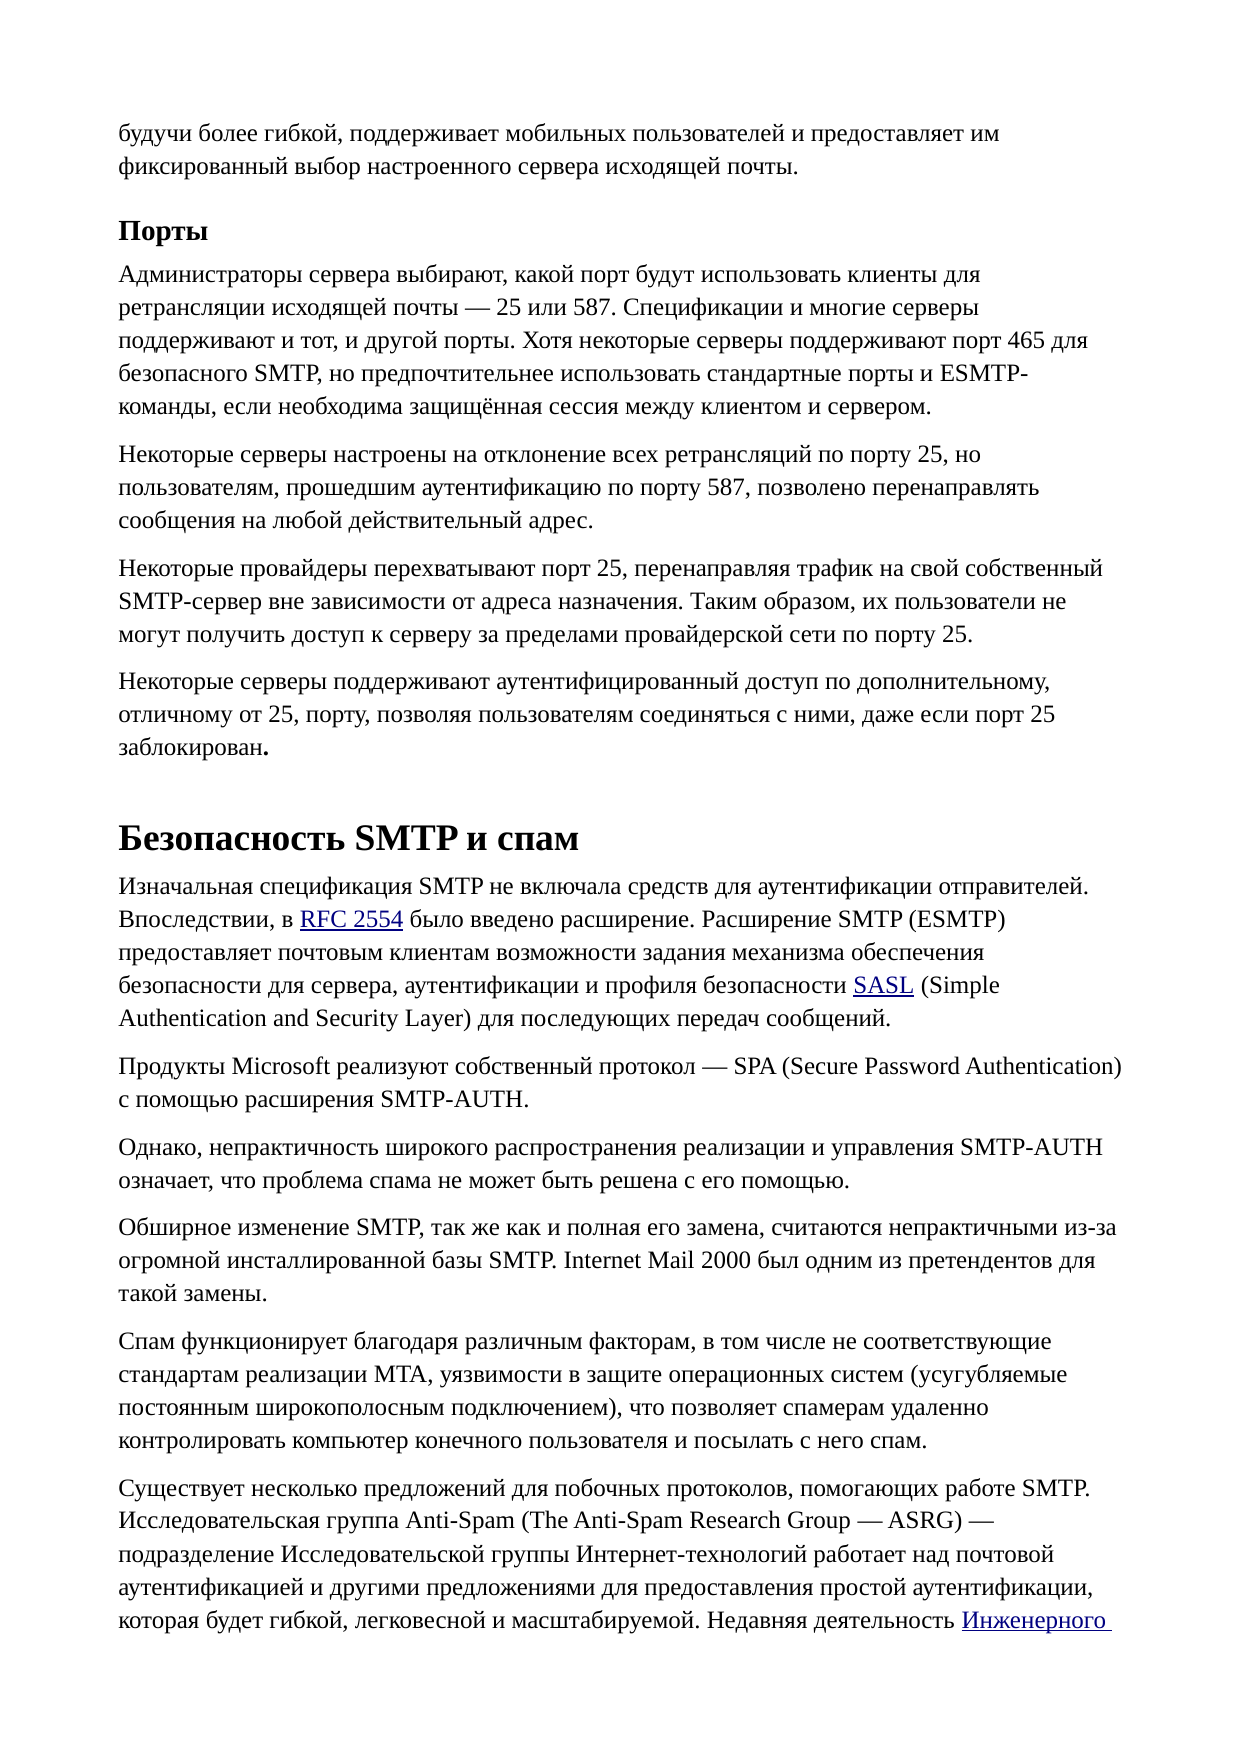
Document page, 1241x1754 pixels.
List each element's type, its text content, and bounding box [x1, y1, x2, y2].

text Некоторые серверы настроены на отклонение всех ретрансляций по порту 25, но пользователям, прошедшим аутентификацию по порту 587, позволено перенаправлять сообщения на любой действительный адрес. [118, 439, 1122, 534]
text Обширное изменение SMTP, так же как и полная его замена, считаются непрактичными из-за огромной инсталлированной базы SMTP. Internet Mail 2000 был одним из претендентов для такой замены. [118, 1212, 1122, 1307]
text Изначальная спецификация SMTP не включала средств для аутентификации отправителей. Впоследствии, в RFC 2554 было введено расширение. Расширение SMTP (ESMTP) предоставляет почтовым клиентам возможности задания механизма обеспечения безопасности для сервера, аутентификации и профиля безопасности SASL (Simple Authentication and Security Layer) для последующих передач сообщений. [118, 871, 1122, 1032]
text Продукты Microsoft реализуют собственный протокол — SPA (Secure Password Authentication) с помощью расширения SMTP-AUTH. [118, 1051, 1122, 1113]
text Некоторые провайдеры перехватывают порт 25, перенаправляя трафик на свой собственный SMTP-сервер вне зависимости от адреса назначения. Таким образом, их пользователи не могут получить доступ к серверу за пределами провайдерской сети по порту 25. [118, 553, 1122, 647]
text Администраторы сервера выбирают, какой порт будут использовать клиенты для ретрансляции исходящей почты — 25 или 587. Спецификации и многие серверы поддерживают и тот, и другой порты. Хотя некоторые серверы поддерживают порт 465 для безопасного SMTP, но предпочтительнее использовать стандартные порты и ESMTP-команды, если необходима защищённая сессия между клиентом и сервером. [118, 259, 1122, 420]
text Спам функционирует благодаря различным факторам, в том числе не соответствующие стандартам реализации MTA, уязвимости в защите операционных систем (усугубляемые постоянным широкополосным подключением), что позволяет спамерам удаленно контролировать компьютер конечного пользователя и посылать с него спам. [118, 1326, 1122, 1454]
text Некоторые серверы поддерживают аутентифицированный доступ по дополнительному, отличному от 25, порту, позволяя пользователям соединяться с ними, даже если порт 25 заблокирован. [118, 666, 1122, 761]
text будучи более гибкой, поддерживает мобильных пользователей и предоставляет им фиксированный выбор настроенного сервера исходящей почты. [118, 118, 1122, 180]
subtitle Безопасность SMTP и спам [118, 816, 1122, 859]
text Существует несколько предложений для побочных протоколов, помогающих работе SMTP. Исследовательская группа Anti-Spam (The Anti-Spam Research Group — ASRG) — подразделение Исследовательской группы Интернет-технологий работает над почтовой аутентификацией и другими предложениями для предоставления простой аутентификации, которая будет гибкой, легковесной и масштабируемой. Недавняя деятельность Инженерного [118, 1473, 1122, 1633]
subtitle Порты [118, 213, 1122, 247]
text Однако, непрактичность широкого распространения реализации и управления SMTP-AUTH означает, что проблема спама не может быть решена с его помощью. [118, 1132, 1122, 1193]
